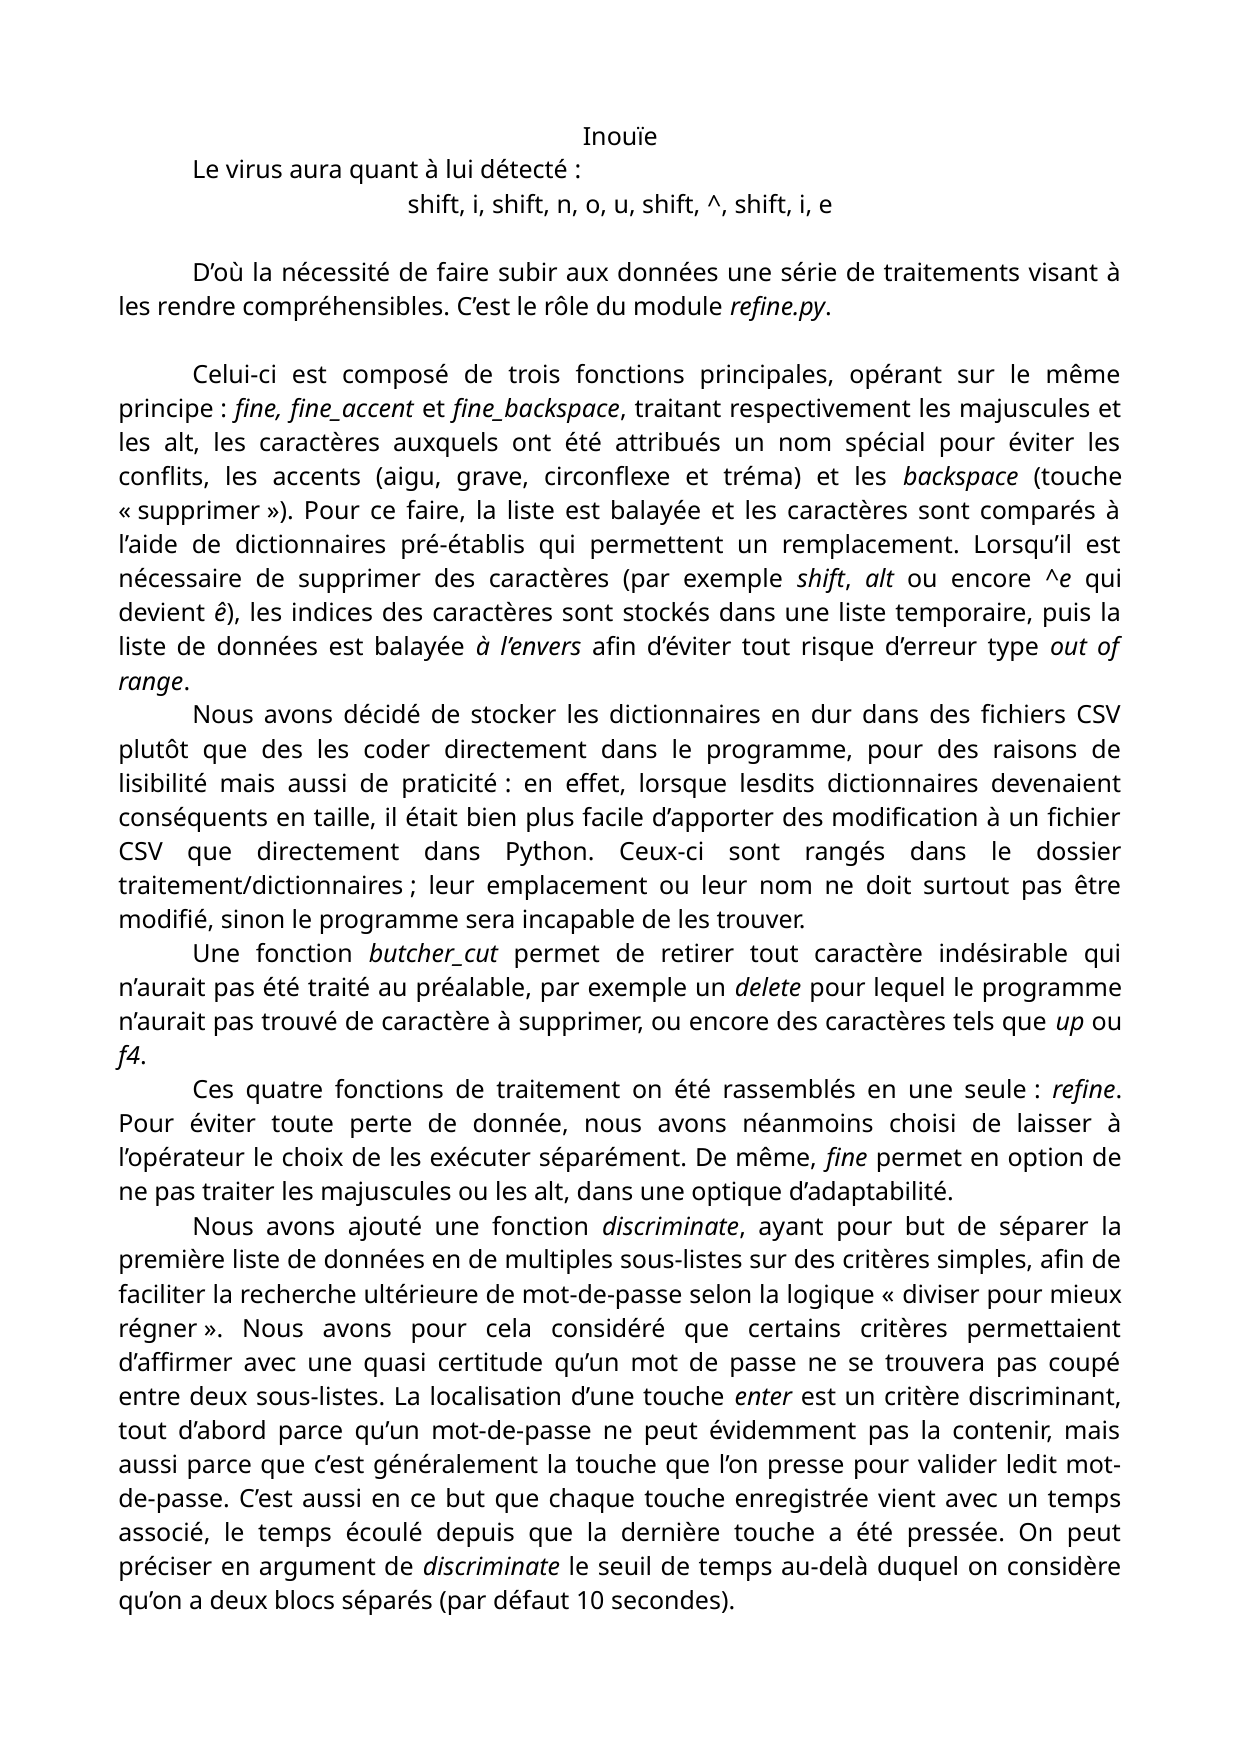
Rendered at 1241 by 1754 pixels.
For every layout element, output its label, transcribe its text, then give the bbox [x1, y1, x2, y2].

text Nous avons décidé de stocker les dictionnaires en dur dans des fichiers CSV plutôt que des les coder directement dans le programme, pour des raisons de lisibilité mais aussi de praticité : en effet, lorsque lesdits dictionnaires devenaient conséquents en taille, il était bien plus facile d’apporter des modification à un fichier CSV que directement dans Python. Ceux-ci sont rangés dans le dossier traitement/dictionnaires ; leur emplacement ou leur nom ne doit surtout pas être modifié, sinon le programme sera incapable de les trouver. [118, 697, 1122, 936]
text Inouïe [118, 118, 1122, 152]
text Nous avons ajouté une fonction discriminate, ayant pour but de séparer la première liste de données en de multiples sous-listes sur des critères simples, afin de faciliter la recherche ultérieure de mot-de-passe selon la logique « diviser pour mieux régner ». Nous avons pour cela considéré que certains critères permettaient d’affirmer avec une quasi certitude qu’un mot de passe ne se trouvera pas coupé entre deux sous-listes. La localisation d’une touche enter est un critère discriminant, tout d’abord parce qu’un mot-de-passe ne peut évidemment pas la contenir, mais aussi parce que c’est généralement la touche que l’on presse pour valider ledit mot-de-passe. C’est aussi en ce but que chaque touche enregistrée vient avec un temps associé, le temps écoulé depuis que la dernière touche a été pressée. On peut préciser en argument de discriminate le seuil de temps au-delà duquel on considère qu’on a deux blocs séparés (par défaut 10 secondes). [118, 1208, 1122, 1617]
text Une fonction butcher_cut permet de retirer tout caractère indésirable qui n’aurait pas été traité au préalable, par exemple un delete pour lequel le programme n’aurait pas trouvé de caractère à supprimer, ou encore des caractères tels que up ou f4. [118, 936, 1122, 1072]
text Le virus aura quant à lui détecté : [118, 152, 1122, 186]
text Celui-ci est composé de trois fonctions principales, opérant sur le même principe : fine, fine_accent et fine_backspace, traitant respectivement les majuscules et les alt, les caractères auxquels ont été attribués un nom spécial pour éviter les conflits, les accents (aigu, grave, circonflexe et tréma) et les backspace (touche « supprimer »). Pour ce faire, la liste est balayée et les caractères sont comparés à l’aide de dictionnaires pré-établis qui permettent un remplacement. Lorsqu’il est nécessaire de supprimer des caractères (par exemple shift, alt ou encore ^e qui devient ê), les indices des caractères sont stockés dans une liste temporaire, puis la liste de données est balayée à l’envers afin d’éviter tout risque d’erreur type out of range. [118, 357, 1122, 697]
text Ces quatre fonctions de traitement on été rassemblés en une seule : refine. Pour éviter toute perte de donnée, nous avons néanmoins choisi de laisser à l’opérateur le choix de les exécuter séparément. De même, fine permet en option de ne pas traiter les majuscules ou les alt, dans une optique d’adaptabilité. [118, 1072, 1122, 1208]
text D’où la nécessité de faire subir aux données une série de traitements visant à les rendre compréhensibles. C’est le rôle du module refine.py. [118, 254, 1122, 322]
text shift, i, shift, n, o, u, shift, ^, shift, i, e [118, 186, 1122, 220]
